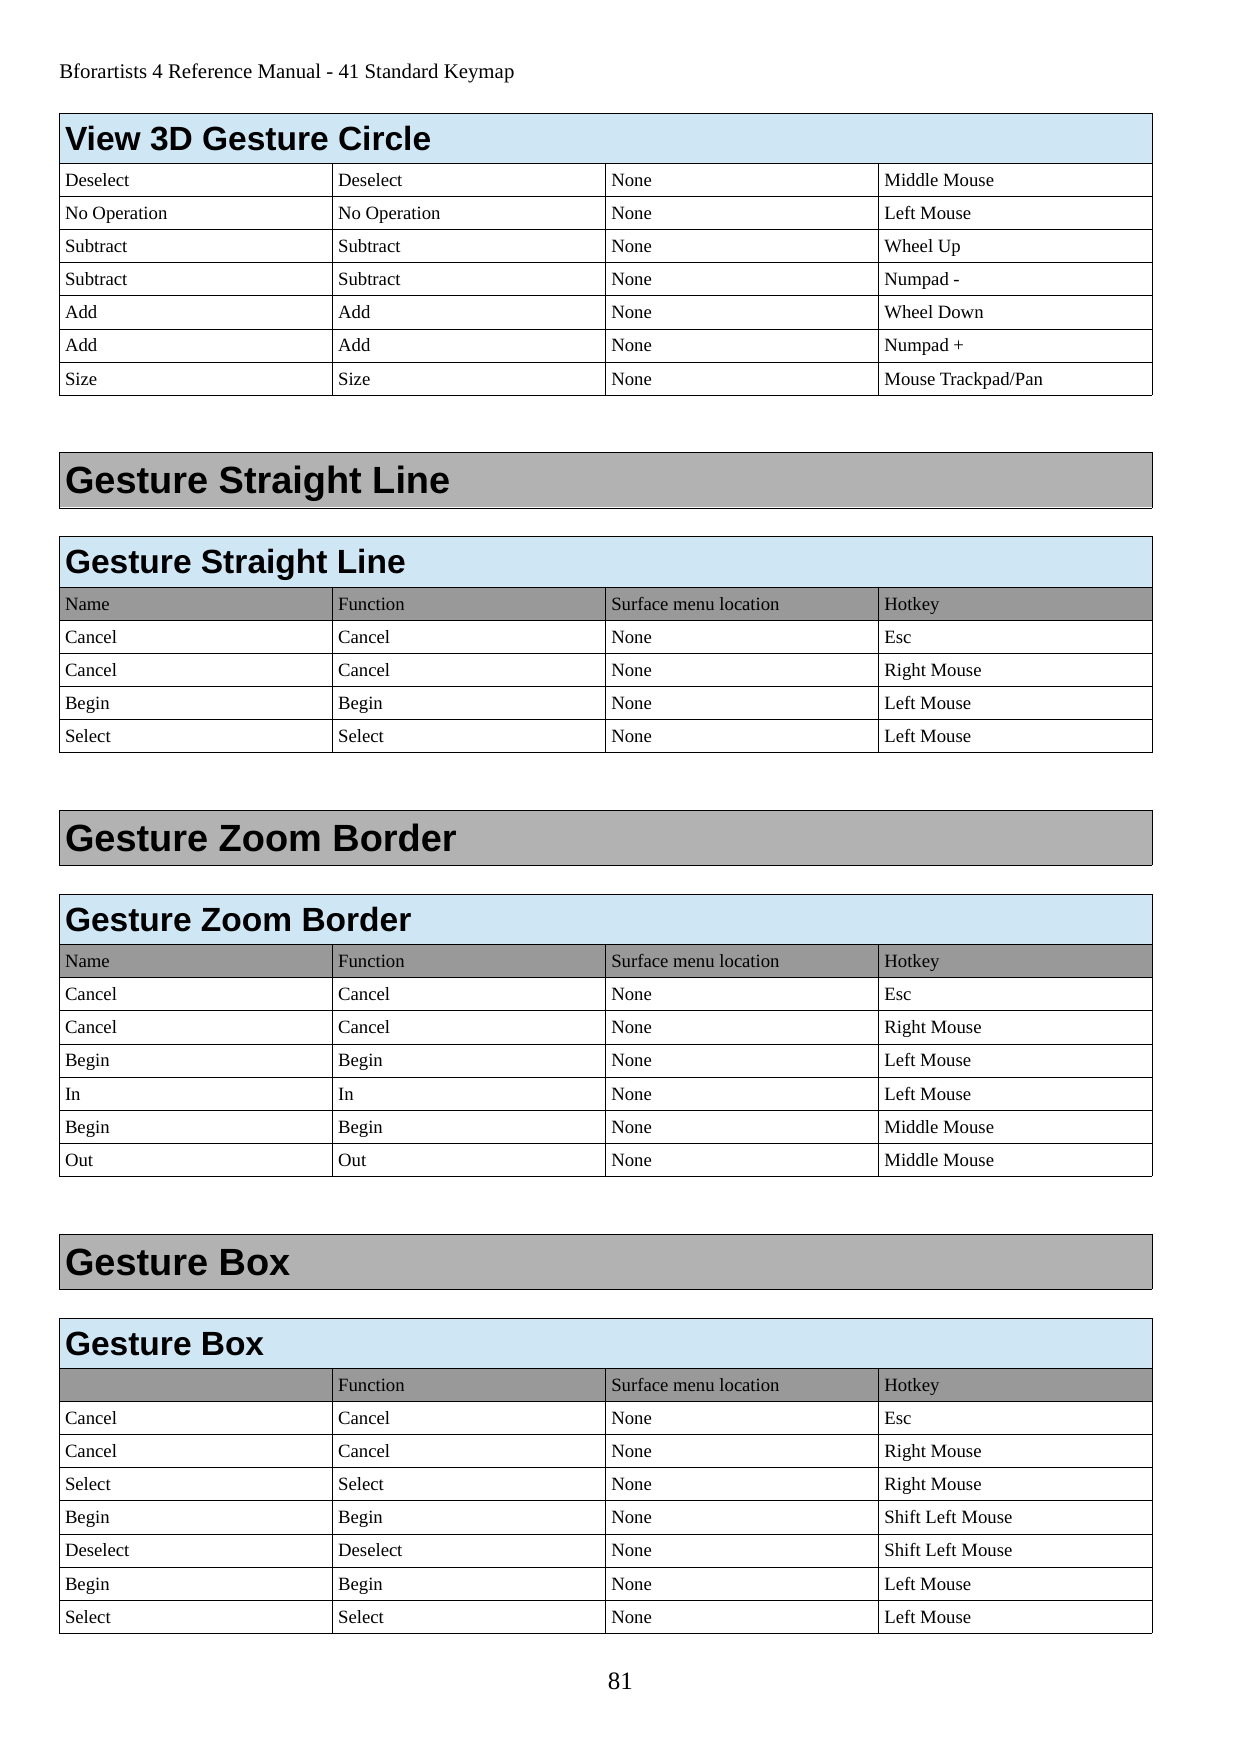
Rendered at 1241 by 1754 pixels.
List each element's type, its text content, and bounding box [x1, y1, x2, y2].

table_cell Begin [60, 1111, 332, 1143]
table_cell None [606, 687, 878, 719]
table_cell Hotkey [879, 1369, 1152, 1401]
table_cell Subtract [60, 230, 332, 262]
table_cell Left Mouse [879, 720, 1152, 752]
table_cell No Operation [60, 197, 332, 229]
table_cell None [606, 363, 878, 395]
table_cell Begin [333, 1045, 605, 1077]
table_cell Wheel Up [879, 230, 1152, 262]
table_cell Subtract [333, 230, 605, 262]
table_cell None [606, 1501, 878, 1533]
table_cell Esc [879, 621, 1152, 653]
table_cell Cancel [60, 621, 332, 653]
table_cell Select [333, 720, 605, 752]
table_cell Cancel [60, 978, 332, 1010]
table_cell None [606, 720, 878, 752]
table_cell Add [333, 296, 605, 328]
table_cell None [606, 1045, 878, 1077]
table_cell Deselect [60, 164, 332, 196]
table_cell None [606, 1011, 878, 1043]
table_cell Surface menu location [606, 945, 878, 977]
table_cell Function [333, 945, 605, 977]
table_cell Select [60, 1468, 332, 1500]
table_cell Numpad + [879, 330, 1152, 362]
table_cell None [606, 621, 878, 653]
table_cell Select [333, 1468, 605, 1500]
table_cell None [606, 1535, 878, 1567]
table_cell Right Mouse [879, 1435, 1152, 1467]
table_cell Cancel [60, 654, 332, 686]
table_cell Subtract [60, 263, 332, 295]
table_cell None [606, 1144, 878, 1176]
table_cell Function [333, 588, 605, 620]
table_header View 3D Gesture Circle [60, 114, 1152, 163]
table_cell In [60, 1078, 332, 1110]
table_header Gesture Straight Line [60, 453, 1152, 507]
table_cell Begin [333, 1111, 605, 1143]
table_cell Mouse Trackpad/Pan [879, 363, 1152, 395]
table_cell Cancel [333, 1402, 605, 1434]
table_cell Left Mouse [879, 197, 1152, 229]
table_header Gesture Zoom Border [60, 895, 1152, 944]
table_cell Begin [60, 1501, 332, 1533]
table_cell Select [60, 720, 332, 752]
table_cell Middle Mouse [879, 164, 1152, 196]
table_cell Size [60, 363, 332, 395]
table_cell Right Mouse [879, 1468, 1152, 1500]
table_cell None [606, 1435, 878, 1467]
table_cell Select [333, 1601, 605, 1633]
table_cell Add [60, 330, 332, 362]
table_cell Cancel [333, 1011, 605, 1043]
table_cell Esc [879, 1402, 1152, 1434]
table_cell None [606, 1601, 878, 1633]
table_cell Wheel Down [879, 296, 1152, 328]
table_cell Hotkey [879, 945, 1152, 977]
table_cell Deselect [333, 1535, 605, 1567]
table_cell Hotkey [879, 588, 1152, 620]
table_cell Right Mouse [879, 1011, 1152, 1043]
table_cell Shift Left Mouse [879, 1535, 1152, 1567]
table_cell Begin [60, 1568, 332, 1600]
table_cell Function [333, 1369, 605, 1401]
table_cell Out [60, 1144, 332, 1176]
table_cell Esc [879, 978, 1152, 1010]
table_header Gesture Box [60, 1319, 1152, 1368]
table_cell Surface menu location [606, 588, 878, 620]
table_cell In [333, 1078, 605, 1110]
table_cell [60, 1369, 332, 1401]
table_cell Add [60, 296, 332, 328]
table_cell Left Mouse [879, 1568, 1152, 1600]
table_cell Add [333, 330, 605, 362]
table_cell Left Mouse [879, 1078, 1152, 1110]
table_cell Left Mouse [879, 1045, 1152, 1077]
table_cell Left Mouse [879, 687, 1152, 719]
table_cell Deselect [60, 1535, 332, 1567]
table_cell None [606, 1402, 878, 1434]
table_cell None [606, 1568, 878, 1600]
table_cell Shift Left Mouse [879, 1501, 1152, 1533]
table_cell None [606, 197, 878, 229]
table_cell Cancel [60, 1402, 332, 1434]
table_cell Cancel [60, 1435, 332, 1467]
table_cell Middle Mouse [879, 1144, 1152, 1176]
table_header Gesture Box [60, 1235, 1152, 1289]
table_cell Name [60, 588, 332, 620]
table_cell Out [333, 1144, 605, 1176]
table_cell Right Mouse [879, 654, 1152, 686]
table_cell None [606, 1468, 878, 1500]
table_header Gesture Zoom Border [60, 811, 1152, 865]
table_cell Cancel [333, 978, 605, 1010]
table_cell Begin [333, 1568, 605, 1600]
table_cell Cancel [333, 621, 605, 653]
table_cell Begin [60, 1045, 332, 1077]
table_cell None [606, 164, 878, 196]
table_cell Subtract [333, 263, 605, 295]
table_cell Surface menu location [606, 1369, 878, 1401]
table_cell None [606, 1078, 878, 1110]
table_cell None [606, 296, 878, 328]
table_cell Begin [333, 1501, 605, 1533]
table_cell Begin [60, 687, 332, 719]
table_cell Name [60, 945, 332, 977]
table_cell Deselect [333, 164, 605, 196]
table_cell Cancel [333, 654, 605, 686]
table_cell Middle Mouse [879, 1111, 1152, 1143]
table_cell Left Mouse [879, 1601, 1152, 1633]
table_cell None [606, 263, 878, 295]
table_cell Cancel [60, 1011, 332, 1043]
table_cell Size [333, 363, 605, 395]
table_cell Begin [333, 687, 605, 719]
table_cell No Operation [333, 197, 605, 229]
table_header Gesture Straight Line [60, 537, 1152, 587]
table_cell Select [60, 1601, 332, 1633]
table_cell None [606, 654, 878, 686]
table_cell None [606, 1111, 878, 1143]
table_cell None [606, 330, 878, 362]
table_cell None [606, 978, 878, 1010]
table_cell Cancel [333, 1435, 605, 1467]
table_cell Numpad - [879, 263, 1152, 295]
table_cell None [606, 230, 878, 262]
